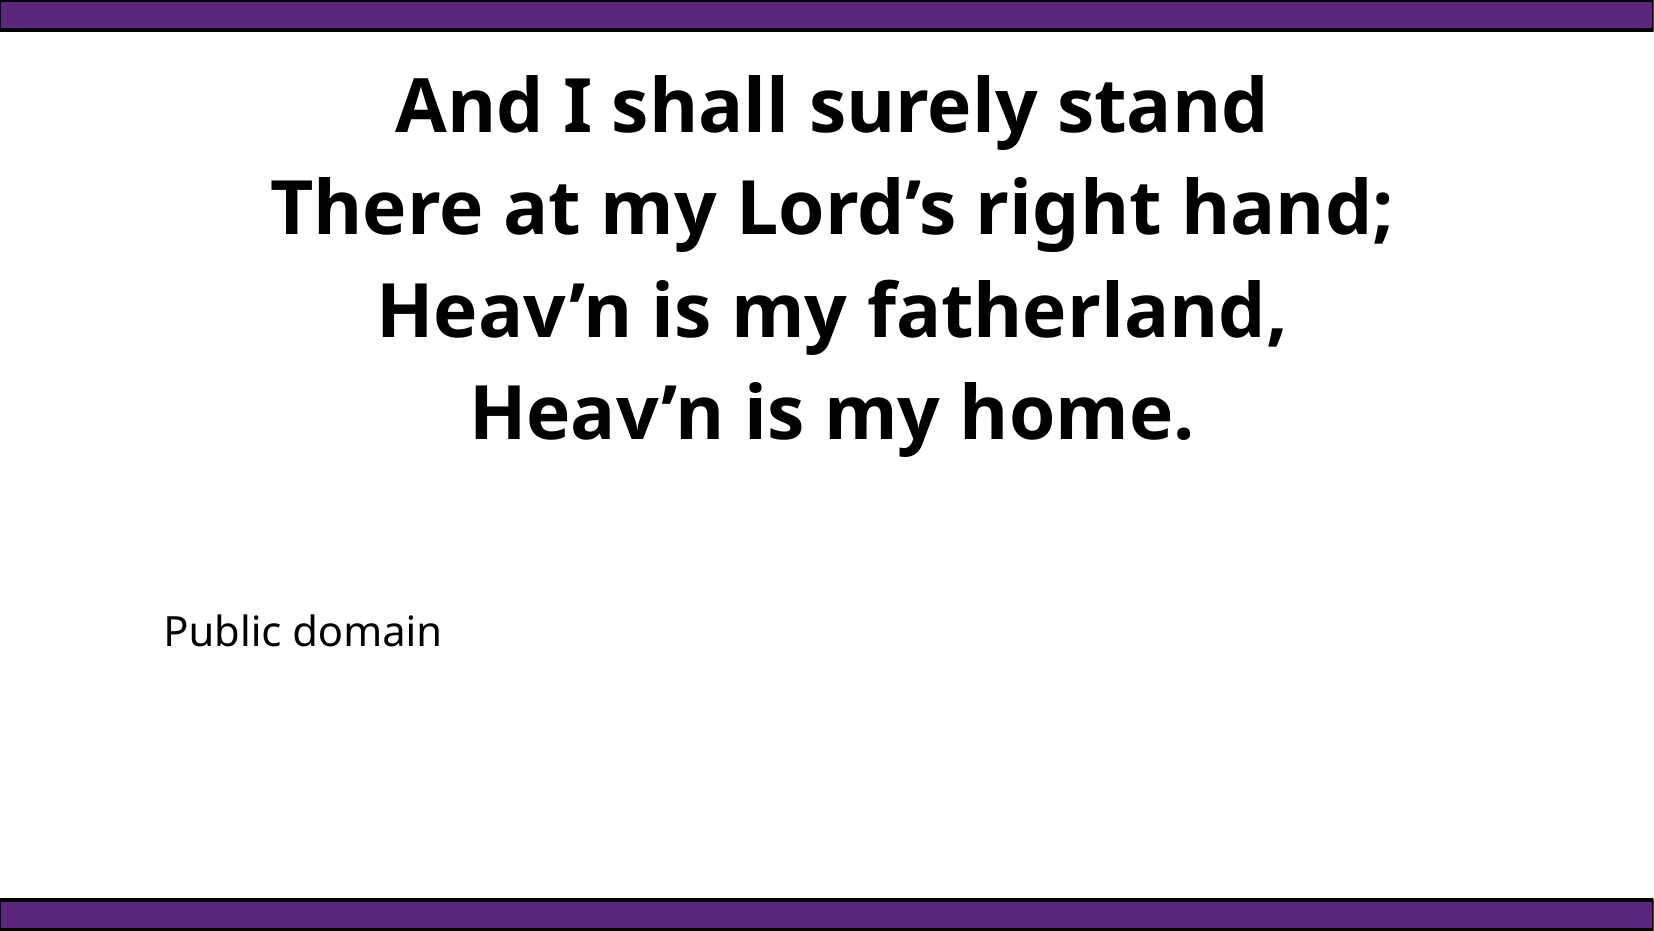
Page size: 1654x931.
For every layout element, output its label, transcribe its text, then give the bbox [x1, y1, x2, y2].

text_box And I shall surely stand There at my Lord’s right hand; Heav’n is my fatherland, Heav’n is my home. Public domain [45, 45, 1621, 659]
picture [0, 31, 1654, 900]
text_box [0, 900, 1654, 931]
text_box [0, 0, 1654, 31]
